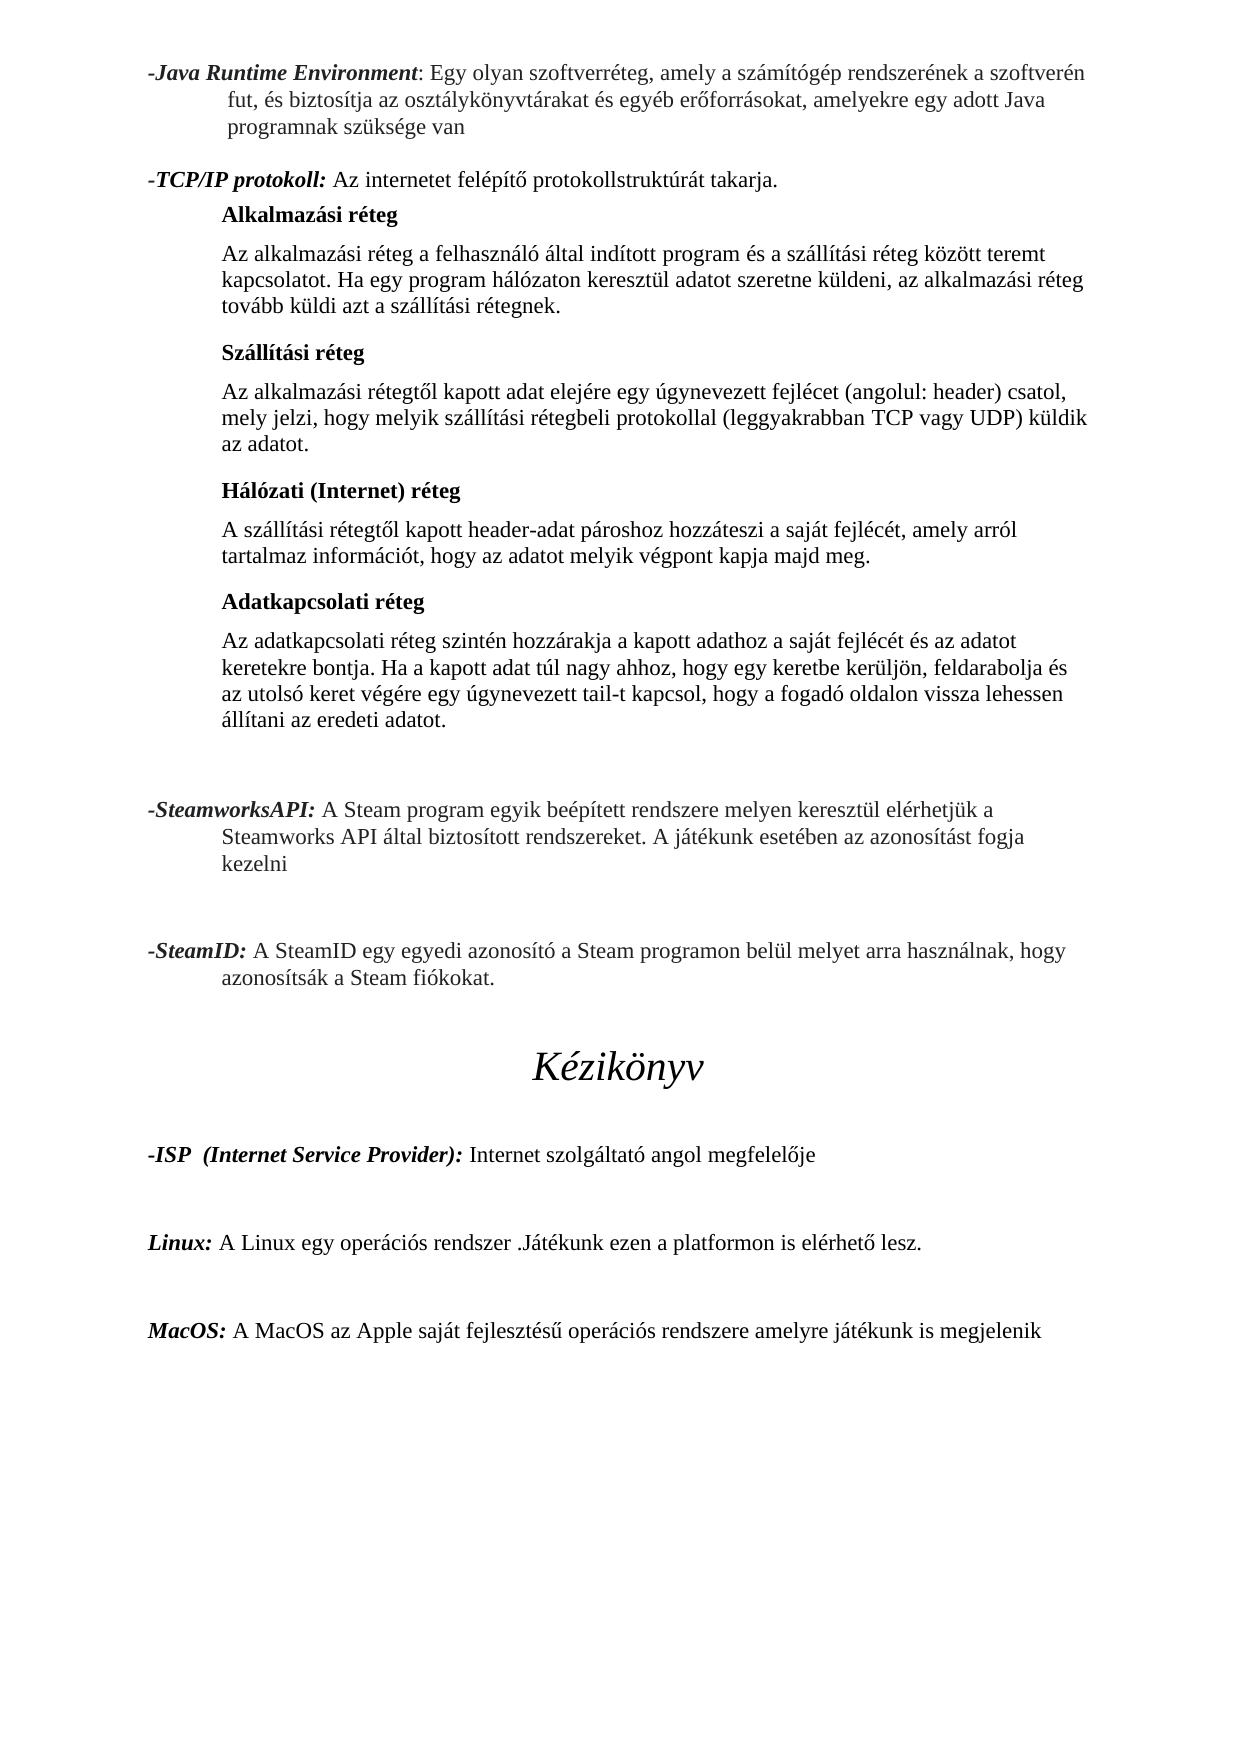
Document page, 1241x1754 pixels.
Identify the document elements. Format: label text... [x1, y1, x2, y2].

text Az alkalmazási réteg a felhasználó által indított program és a szállítási réteg között teremt kapcsolatot. Ha egy program hálózaton keresztül adatot szeretne küldeni, az alkalmazási réteg tovább küldi azt a szállítási rétegnek. [221, 240, 1092, 319]
text Linux: A Linux egy operációs rendszer .Játékunk ezen a platformon is elérhető lesz. [148, 1229, 1092, 1255]
text Steamworks API által biztosított rendszereket. A játékunk esetében az azonosítást fogja kezelni [221, 823, 1092, 877]
text MacOS: A MacOS az Apple saját fejlesztésű operációs rendszere amelyre játékunk is megjelenik [148, 1317, 1092, 1344]
text -ISP (Internet Service Provider): Internet szolgáltató angol megfelelője [148, 1142, 1092, 1168]
text Az alkalmazási rétegtől kapott adat elejére egy úgynevezett fejlécet (angolul: header) csatol, mely jelzi, hogy melyik szállítási rétegbeli protokollal (leggyakrabban TCP vagy UDP) küldik az adatot. [221, 378, 1092, 457]
text A szállítási rétegtől kapott header-adat pároshoz hozzáteszi a saját fejlécét, amely arról tartalmaz információt, hogy az adatot melyik végpont kapja majd meg. [221, 516, 1092, 568]
text -SteamworksAPI: A Steam program egyik beépített rendszere melyen keresztül elérhetjük a [148, 796, 1092, 823]
subtitle Szállítási réteg [148, 339, 1092, 365]
text programnak szüksége van [148, 113, 1092, 139]
text Kézikönyv [148, 1042, 1092, 1090]
text Az adatkapcsolati réteg szintén hozzárakja a kapott adathoz a saját fejlécét és az adatot keretekre bontja. Ha a kapott adat túl nagy ahhoz, hogy egy keretbe kerüljön, feldarabolja és az utolsó keret végére egy úgynevezett tail-t kapcsol, hogy a fogadó oldalon vissza lehessen állítani az eredeti adatot. [221, 627, 1092, 733]
text azonosítsák a Steam fiókokat. [148, 964, 1092, 991]
text -Java Runtime Environment: Egy olyan szoftverréteg, amely a számítógép rendszerének a szoftverén [148, 59, 1092, 85]
subtitle Alkalmazási réteg [148, 201, 1092, 227]
subtitle Hálózati (Internet) réteg [148, 477, 1092, 503]
subtitle Adatkapcsolati réteg [148, 588, 1092, 615]
text -TCP/IP protokoll: Az internetet felépítő protokollstruktúrát takarja. [148, 167, 1092, 193]
text fut, és biztosítja az osztálykönyvtárakat és egyéb erőforrásokat, amelyekre egy adott Java [148, 86, 1092, 112]
text -SteamID: A SteamID egy egyedi azonosító a Steam programon belül melyet arra használnak, hogy [148, 937, 1092, 964]
